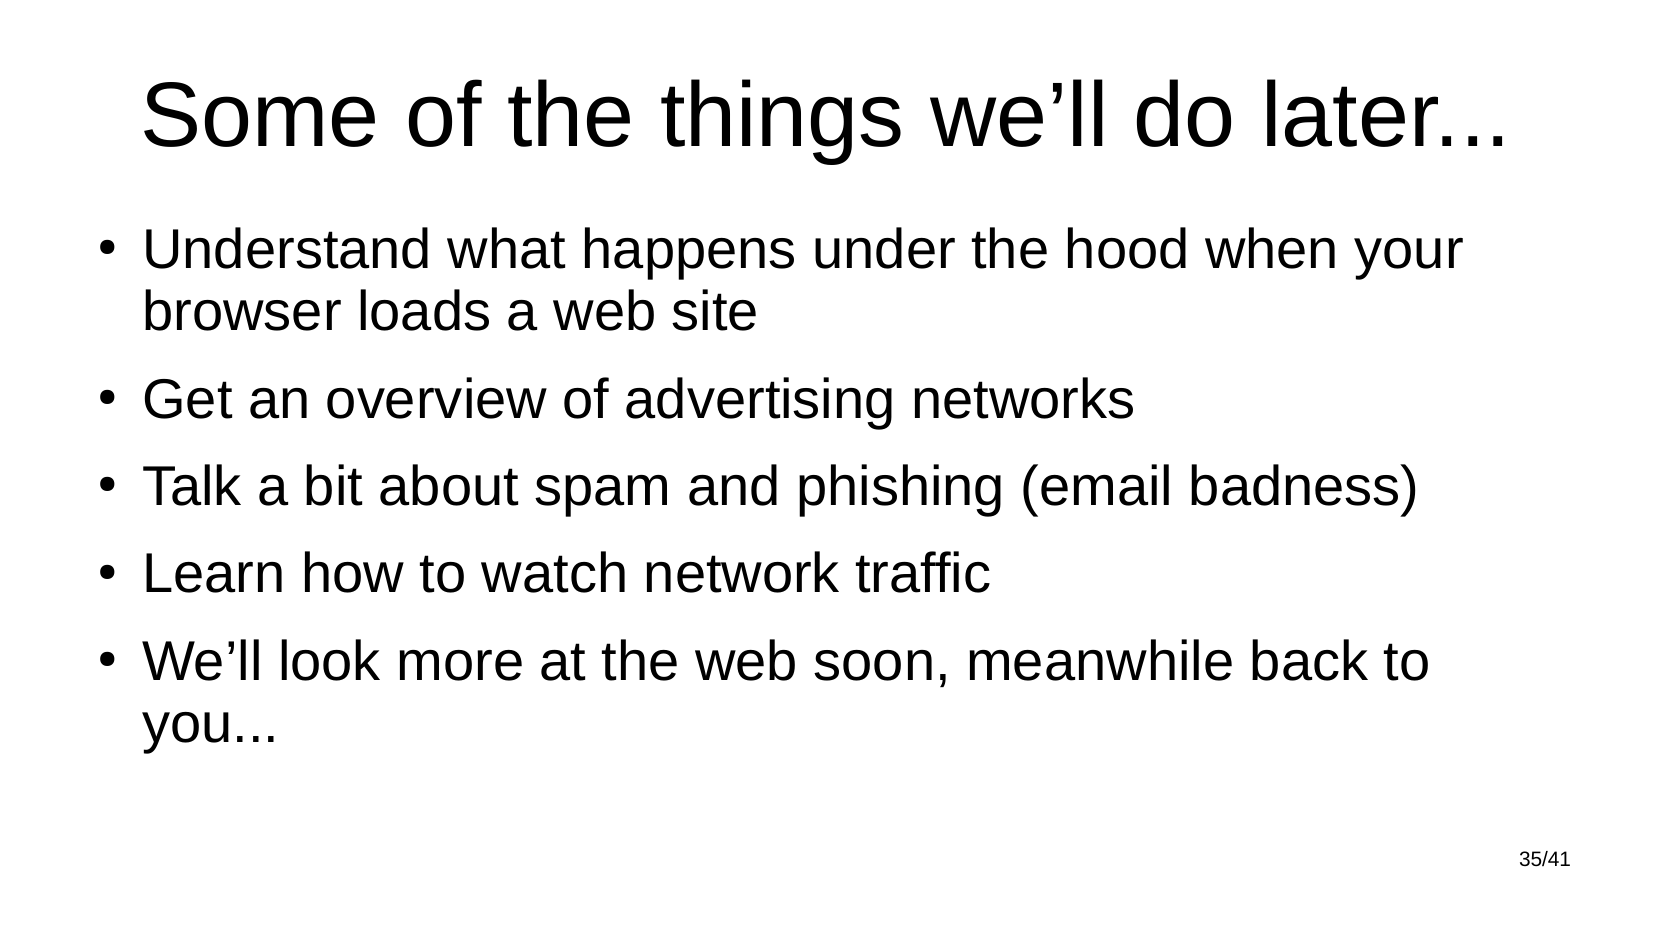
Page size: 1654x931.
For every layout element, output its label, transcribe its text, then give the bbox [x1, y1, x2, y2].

list Understand what happens under the hood when your browser loads a web site Get an overview of advertising networks Talk a bit about spam and phishing (email badness) Learn how to watch network traffic We’ll look more at the web soon, meanwhile back to you... [82, 217, 1571, 758]
title Some of the things we’ll do later... [82, 37, 1571, 193]
